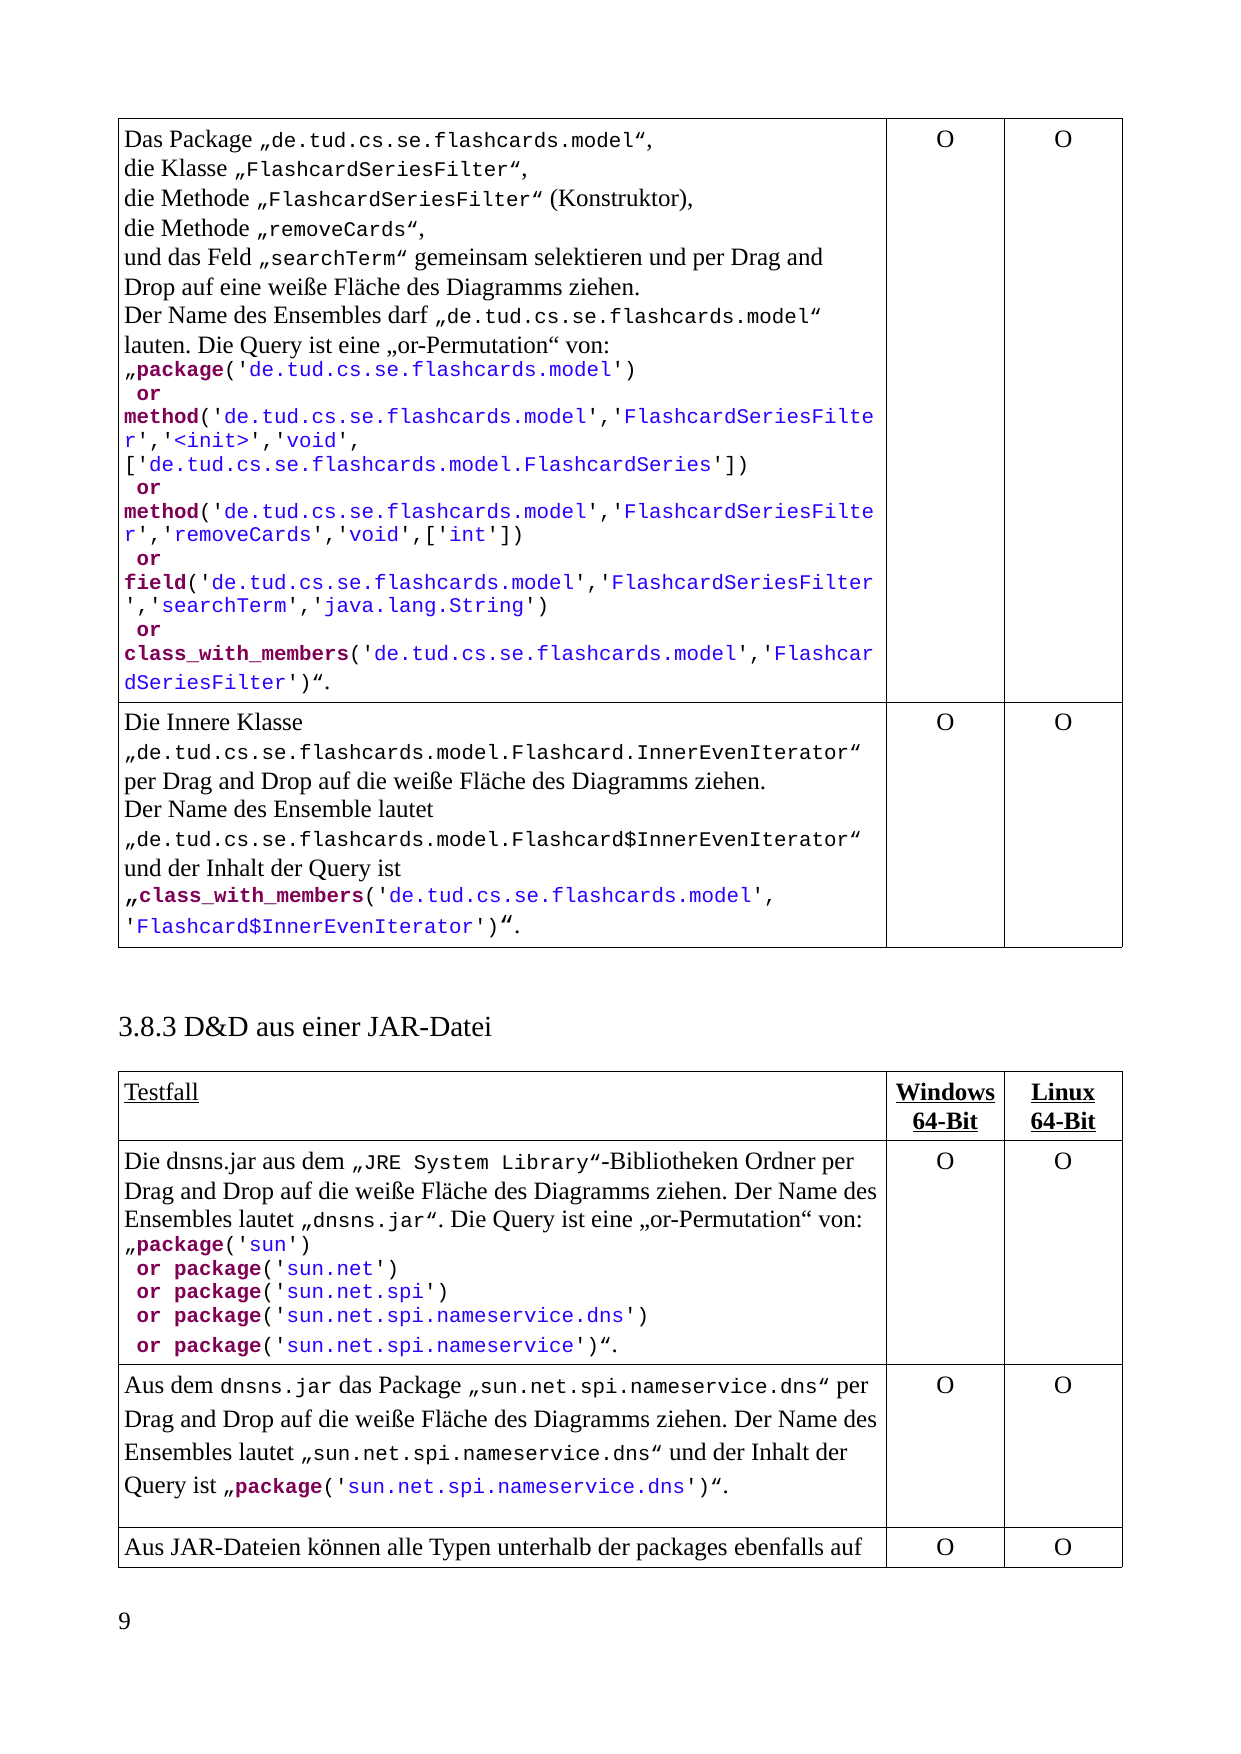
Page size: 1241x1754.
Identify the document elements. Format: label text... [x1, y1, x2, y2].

table_cell O [1005, 1365, 1122, 1527]
table_cell Aus dem dnsns.jar das Package „sun.net.spi.nameservice.dns“ per Drag and Drop auf die weiße Fläche des Diagramms ziehen. Der Name des Ensembles lautet „sun.net.spi.nameservice.dns“ und der Inhalt der Query ist „package('sun.net.spi.nameservice.dns')“. [119, 1365, 886, 1527]
table_cell Das Package „de.tud.cs.se.flashcards.model“, die Klasse „FlashcardSeriesFilter“, die Methode „FlashcardSeriesFilter“ (Konstruktor), die Methode „removeCards“, und das Feld „searchTerm“ gemeinsam selektieren und per Drag and Drop auf eine weiße Fläche des Diagramms ziehen. Der Name des Ensembles darf „de.tud.cs.se.flashcards.model“ lauten. Die Query ist eine „or-Permutation“ von: „package('de.tud.cs.se.flashcards.model') or method('de.tud.cs.se.flashcards.model','FlashcardSeriesFilter','<init>','void',['de.tud.cs.se.flashcards.model.FlashcardSeries']) or method('de.tud.cs.se.flashcards.model','FlashcardSeriesFilter','removeCards','void',['int']) or field('de.tud.cs.se.flashcards.model','FlashcardSeriesFilter','searchTerm','java.lang.String') or class_with_members('de.tud.cs.se.flashcards.model','FlashcardSeriesFilter')“. [119, 119, 886, 702]
table_cell O [887, 1141, 1004, 1364]
table_cell O [1005, 703, 1122, 947]
table_header Windows 64-Bit [887, 1072, 1004, 1140]
table_cell O [887, 119, 1004, 702]
table_header Testfall [119, 1072, 886, 1140]
text 3.8.3 D&D aus einer JAR-Datei [118, 1009, 1122, 1042]
table_cell O [887, 703, 1004, 947]
table_cell Die Innere Klasse „de.tud.cs.se.flashcards.model.Flashcard.InnerEvenIterator“ per Drag and Drop auf die weiße Fläche des Diagramms ziehen. Der Name des Ensemble lautet „de.tud.cs.se.flashcards.model.Flashcard$InnerEvenIterator“ und der Inhalt der Query ist „class_with_members('de.tud.cs.se.flashcards.model', 'Flashcard$InnerEvenIterator')“. [119, 703, 886, 947]
table_cell O [1005, 119, 1122, 702]
table_cell O [887, 1365, 1004, 1527]
table_cell Die dnsns.jar aus dem „JRE System Library“-Bibliotheken Ordner per Drag and Drop auf die weiße Fläche des Diagramms ziehen. Der Name des Ensembles lautet „dnsns.jar“. Die Query ist eine „or-Permutation“ von: „package('sun') or package('sun.net') or package('sun.net.spi') or package('sun.net.spi.nameservice.dns') or package('sun.net.spi.nameservice')“. [119, 1141, 886, 1364]
table_cell O [1005, 1141, 1122, 1364]
table_cell O [887, 1528, 1004, 1567]
table_cell Aus JAR-Dateien können alle Typen unterhalb der packages ebenfalls auf [119, 1528, 886, 1567]
table_cell O [1005, 1528, 1122, 1567]
table_header Linux 64-Bit [1005, 1072, 1122, 1140]
